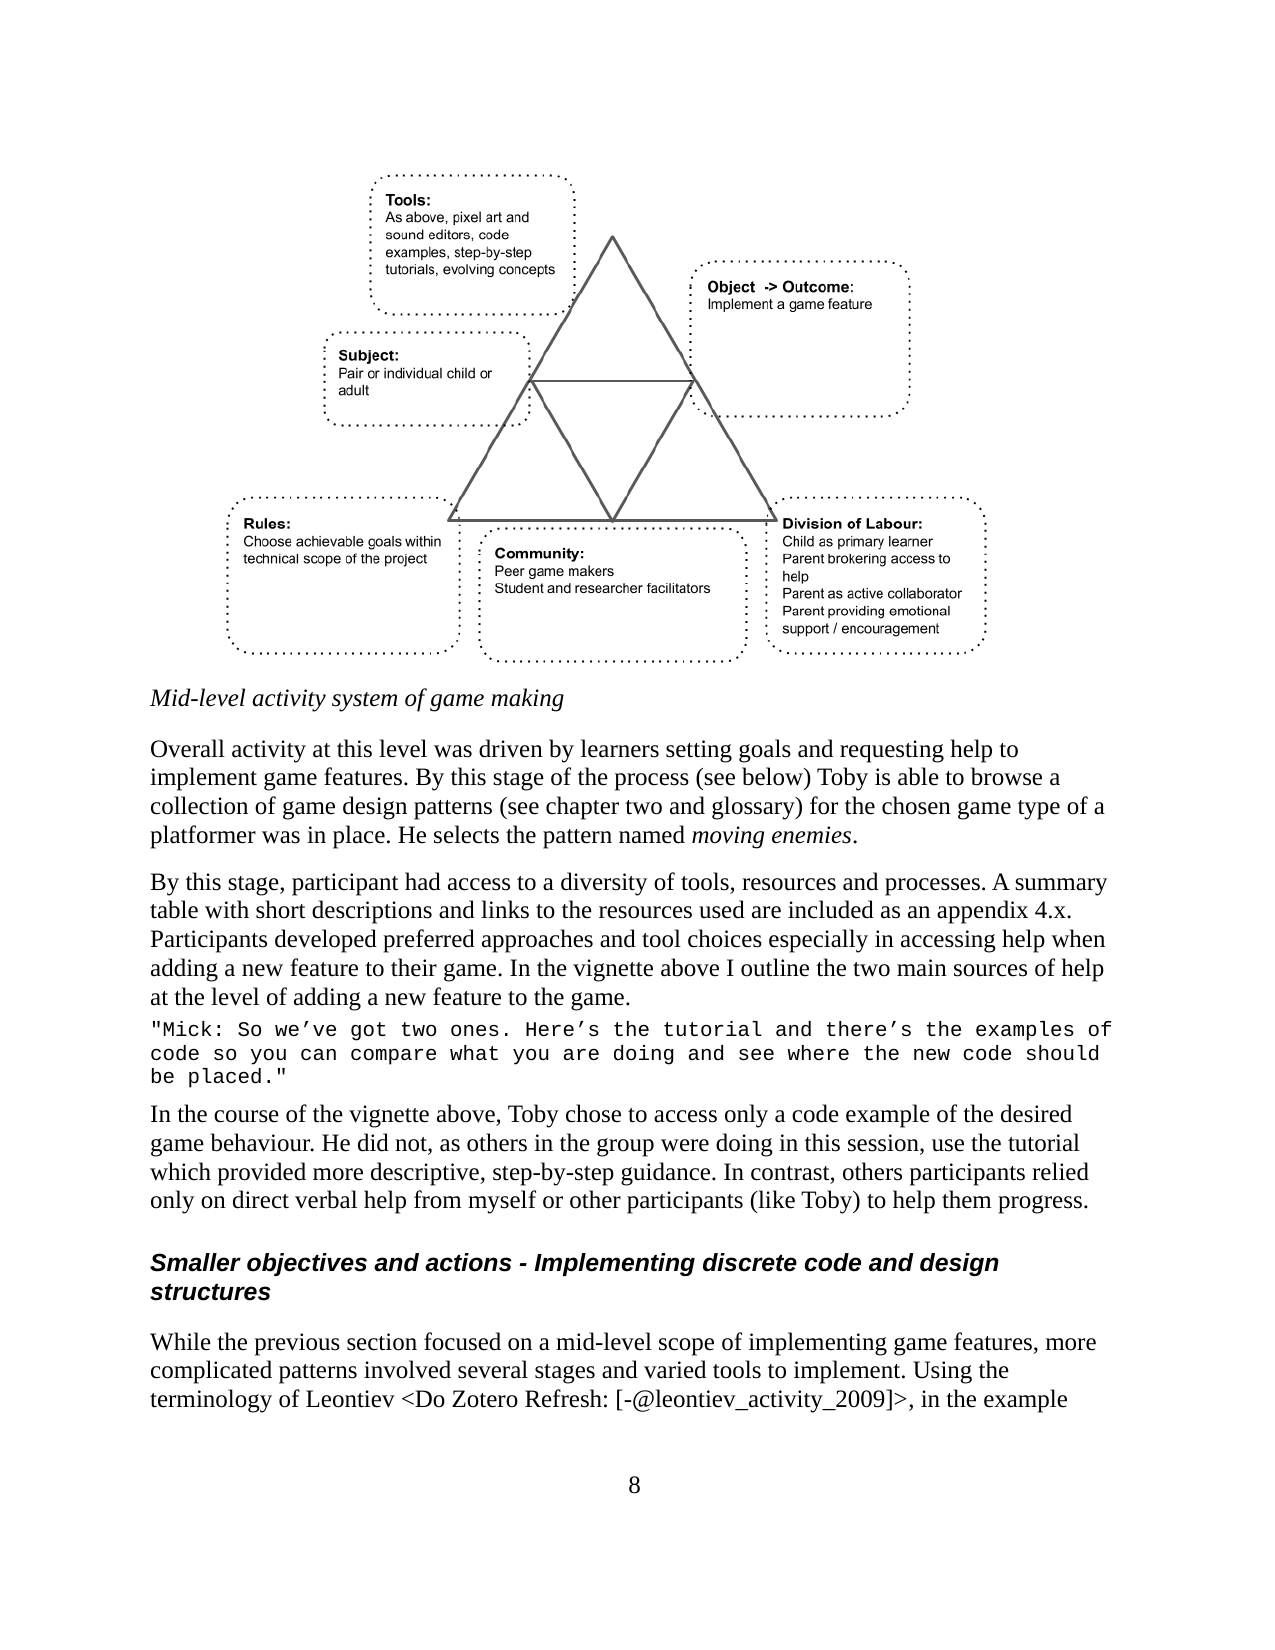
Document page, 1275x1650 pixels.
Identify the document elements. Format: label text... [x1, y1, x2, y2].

text While the previous section focused on a mid-level scope of implementing game features, more complicated patterns involved several stages and varied tools to implement. Using the terminology of Leontiev <Do Zotero Refresh: [-@leontiev_activity_2009]>, in the example [150, 1327, 1125, 1413]
text By this stage, participant had access to a diversity of tools, resources and processes. A summary table with short descriptions and links to the resources used are included as an appendix 4.x. Participants developed preferred approaches and tool choices especially in accessing help when adding a new feature to their game. In the vignette above I outline the two main sources of help at the level of adding a new feature to the game. [150, 867, 1125, 1010]
picture [150, 150, 1077, 671]
text In the course of the vignette above, Toby chose to access only a code example of the desired game behaviour. He did not, as others in the group were doing in this session, use the tutorial which provided more descriptive, step-by-step guidance. In contrast, others participants relied only on direct verbal help from myself or other participants (like Toby) to help them progress. [150, 1099, 1125, 1214]
subtitle Smaller objectives and actions - Implementing discrete code and design structures [150, 1248, 1125, 1305]
text "Mick: So we’ve got two ones. Here’s the tutorial and there’s the examples of code so you can compare what you are doing and see where the new code should be placed." [150, 1019, 1125, 1090]
text Overall activity at this level was driven by learners setting goals and requesting help to implement game features. By this stage of the process (see below) Toby is able to browse a collection of game design patterns (see chapter two and glossary) for the chosen game type of a platformer was in place. He selects the pattern named moving enemies. [150, 734, 1125, 849]
text Mid-level activity system of game making [150, 683, 1125, 712]
